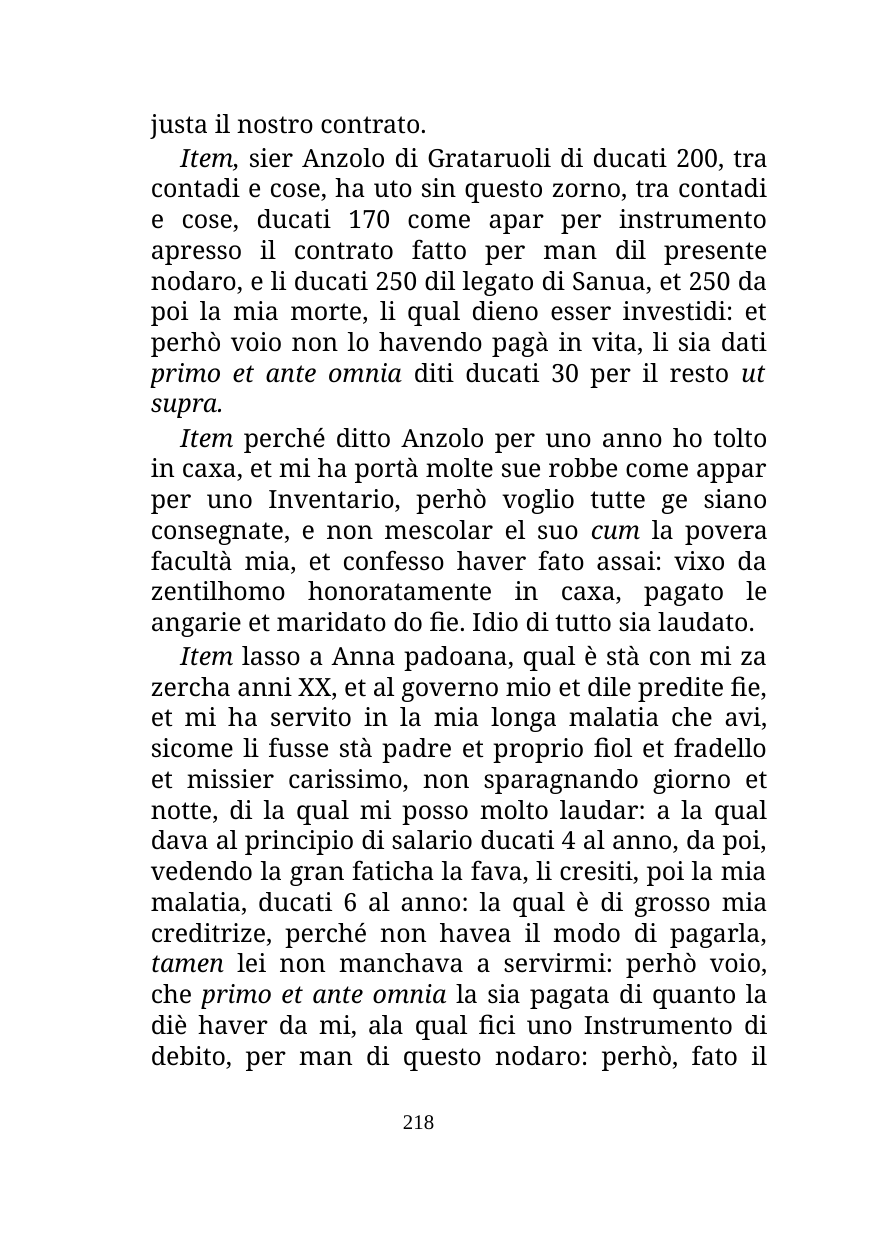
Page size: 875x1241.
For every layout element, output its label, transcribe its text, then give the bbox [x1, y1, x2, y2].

text Item lasso a Anna padoana, qual è stà con mi za zercha anni XX, et al governo mio et dile predite fie, et mi ha servito in la mia longa malatia che avi, sicome li fusse stà padre et proprio fiol et fradello et missier carissimo, non sparagnando giorno et notte, di la qual mi posso molto laudar: a la qual dava al principio di salario ducati 4 al anno, da poi, vedendo la gran faticha la fava, li cresiti, poi la mia malatia, ducati 6 al anno: la qual è di grosso mia creditrize, perché non havea il modo di pagarla, tamen lei non manchava a servirmi: perhò voio, che primo et ante omnia la sia pagata di quanto la diè haver da mi, ala qual fici uno Instrumento di debito, per man di questo nodaro: perhò, fato il [151, 639, 768, 1072]
text justa il nostro contrato. [151, 106, 768, 140]
text Item perché ditto Anzolo per uno anno ho tolto in caxa, et mi ha portà molte sue robbe come appar per uno Inventario, perhò voglio tutte ge siano consegnate, e non mescolar el suo cum la povera facultà mia, et confesso haver fato assai: vixo da zentilhomo honoratamente in caxa, pagato le angarie et maridato do fie. Idio di tutto sia laudato. [151, 420, 768, 639]
text Item, sier Anzolo di Grataruoli di ducati 200, tra contadi e cose, ha uto sin questo zorno, tra contadi e cose, ducati 170 come apar per instrumento apresso il contrato fatto per man dil presente nodaro, e li ducati 250 dil legato di Sanua, et 250 da poi la mia morte, li qual dieno esser investidi: et perhò voio non lo havendo pagà in vita, li sia dati primo et ante omnia diti ducati 30 per il resto ut supra. [151, 140, 768, 420]
